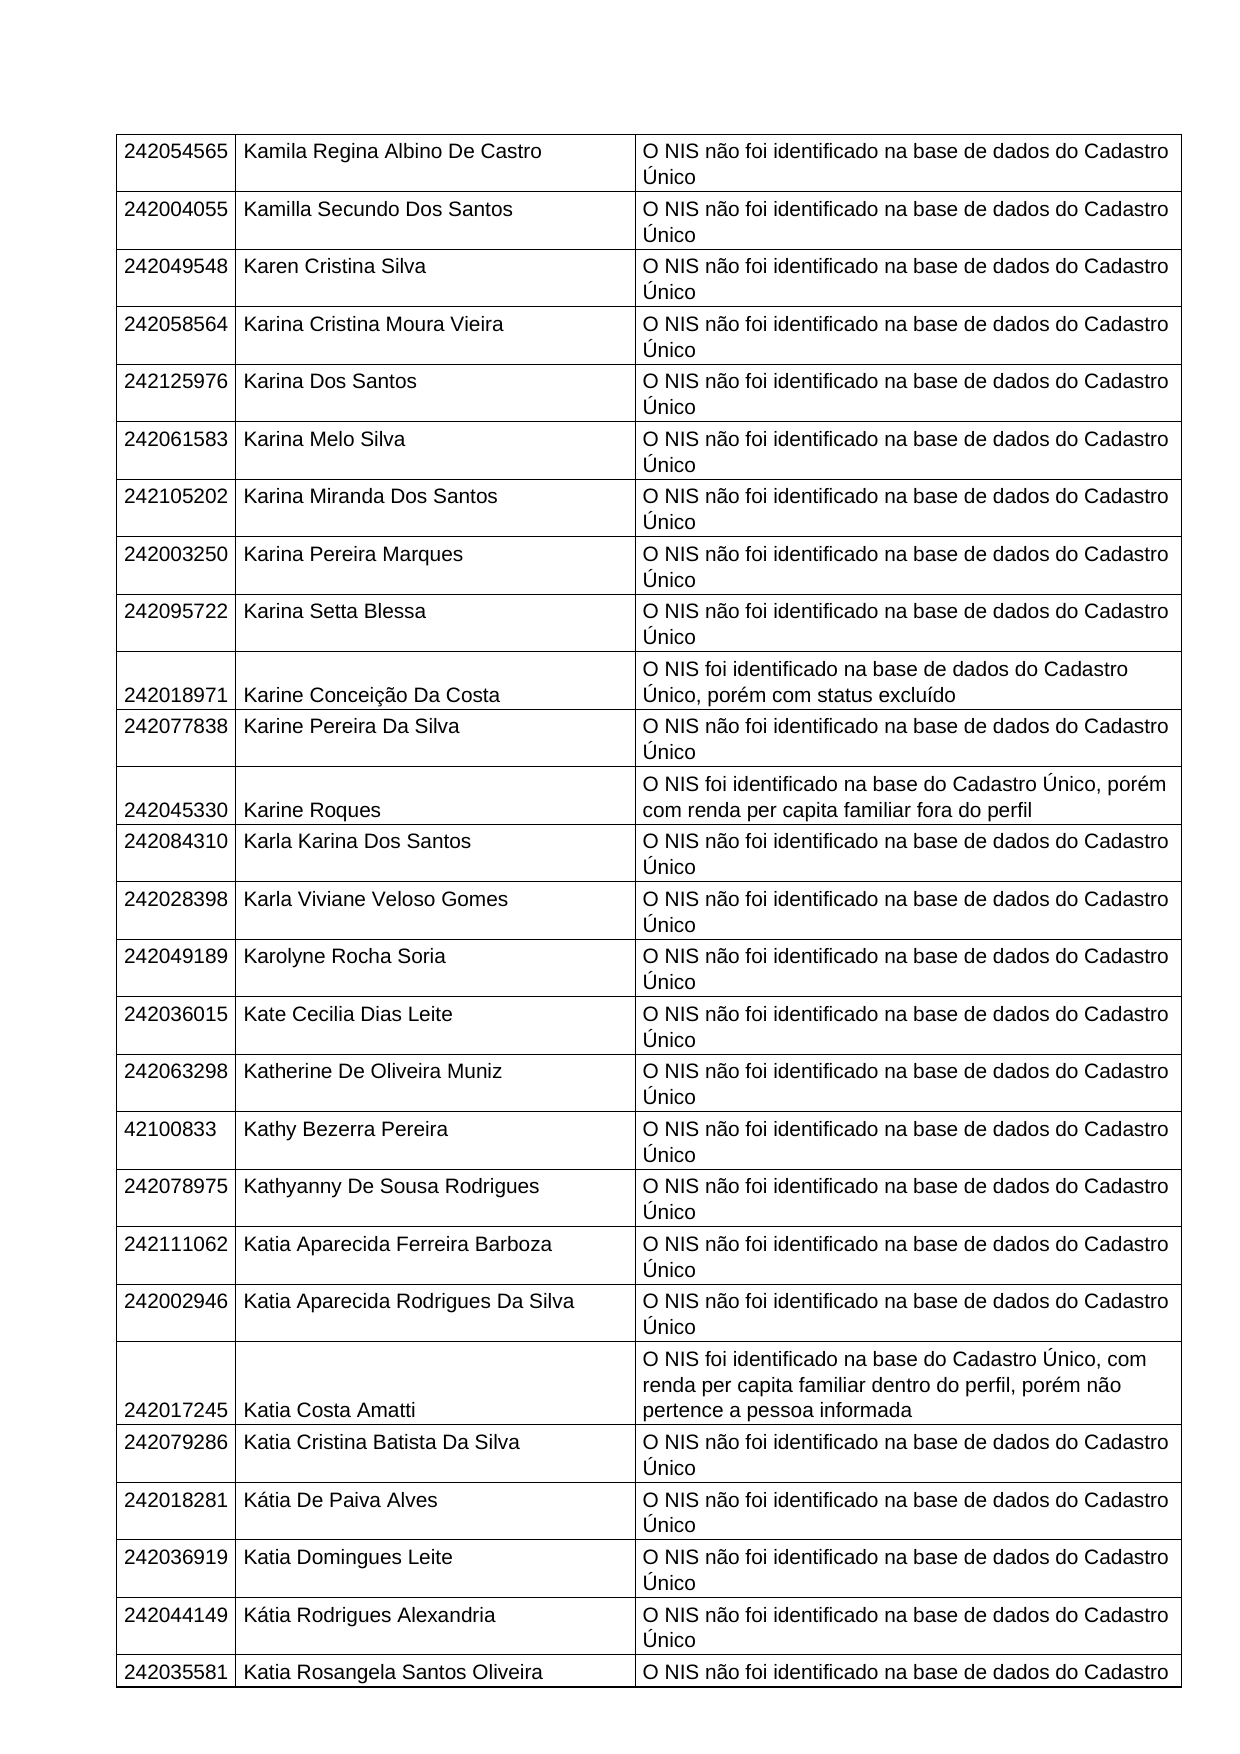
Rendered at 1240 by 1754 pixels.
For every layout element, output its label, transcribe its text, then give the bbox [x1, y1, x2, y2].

table_cell 242095722 [117, 595, 235, 651]
table_cell O NIS foi identificado na base do Cadastro Único, com renda per capita familiar dentro do perfil, porém não pertence a pessoa informada [636, 1342, 1181, 1424]
table_cell O NIS não foi identificado na base de dados do Cadastro Único [636, 710, 1181, 766]
table_cell Kate Cecilia Dias Leite [236, 997, 635, 1053]
table_cell 242004055 [117, 192, 235, 248]
table_cell 242035581 [117, 1655, 235, 1686]
table_cell Katia Cristina Batista Da Silva [236, 1425, 635, 1482]
table_cell Kátia Rodrigues Alexandria [236, 1598, 635, 1654]
table_cell Karine Conceição Da Costa [236, 652, 635, 708]
table_cell O NIS foi identificado na base de dados do Cadastro Único, porém com status excluído [636, 652, 1181, 708]
table_cell O NIS não foi identificado na base de dados do Cadastro Único [636, 250, 1181, 306]
table_cell 242036919 [117, 1540, 235, 1597]
table_cell Katia Aparecida Rodrigues Da Silva [236, 1285, 635, 1341]
table_cell Katia Aparecida Ferreira Barboza [236, 1227, 635, 1283]
table_cell Katherine De Oliveira Muniz [236, 1055, 635, 1111]
table_cell Katia Rosangela Santos Oliveira [236, 1655, 635, 1686]
table_cell Katia Domingues Leite [236, 1540, 635, 1597]
table_cell O NIS não foi identificado na base de dados do Cadastro Único [636, 1540, 1181, 1597]
table_cell 242061583 [117, 422, 235, 478]
table_cell O NIS não foi identificado na base de dados do Cadastro Único [636, 422, 1181, 478]
table_cell O NIS foi identificado na base do Cadastro Único, porém com renda per capita familiar fora do perfil [636, 767, 1181, 823]
table_cell 242054565 [117, 135, 235, 191]
table_cell Karina Setta Blessa [236, 595, 635, 651]
table_cell Kathy Bezerra Pereira [236, 1112, 635, 1168]
table_cell 242002946 [117, 1285, 235, 1341]
table_cell 242084310 [117, 825, 235, 881]
table_cell O NIS não foi identificado na base de dados do Cadastro Único [636, 192, 1181, 248]
table_cell Karina Miranda Dos Santos [236, 480, 635, 536]
table_cell O NIS não foi identificado na base de dados do Cadastro Único [636, 480, 1181, 536]
table_cell 242049189 [117, 940, 235, 996]
table_cell O NIS não foi identificado na base de dados do Cadastro Único [636, 1425, 1181, 1482]
table_cell O NIS não foi identificado na base de dados do Cadastro Único [636, 1055, 1181, 1111]
table_cell 242018281 [117, 1483, 235, 1539]
table_cell Kátia De Paiva Alves [236, 1483, 635, 1539]
table_cell O NIS não foi identificado na base de dados do Cadastro Único [636, 1483, 1181, 1539]
table_cell Kamila Regina Albino De Castro [236, 135, 635, 191]
table_cell 242078975 [117, 1170, 235, 1226]
table_cell 242049548 [117, 250, 235, 306]
table_cell O NIS não foi identificado na base de dados do Cadastro Único [636, 940, 1181, 996]
table_cell 242036015 [117, 997, 235, 1053]
table_cell Karina Cristina Moura Vieira [236, 307, 635, 363]
table_cell Karina Pereira Marques [236, 537, 635, 593]
table_cell 242028398 [117, 882, 235, 938]
table_cell O NIS não foi identificado na base de dados do Cadastro Único [636, 307, 1181, 363]
table_cell 242077838 [117, 710, 235, 766]
table_cell Karolyne Rocha Soria [236, 940, 635, 996]
table_cell O NIS não foi identificado na base de dados do Cadastro Único [636, 595, 1181, 651]
table_cell 242105202 [117, 480, 235, 536]
table_cell O NIS não foi identificado na base de dados do Cadastro Único [636, 1285, 1181, 1341]
table_cell Karina Dos Santos [236, 365, 635, 421]
table_cell O NIS não foi identificado na base de dados do Cadastro Único [636, 365, 1181, 421]
table_cell 242044149 [117, 1598, 235, 1654]
table_cell O NIS não foi identificado na base de dados do Cadastro Único [636, 537, 1181, 593]
table_cell 242045330 [117, 767, 235, 823]
table_cell 242058564 [117, 307, 235, 363]
table_cell Kathyanny De Sousa Rodrigues [236, 1170, 635, 1226]
table_cell O NIS não foi identificado na base de dados do Cadastro Único [636, 1112, 1181, 1168]
table_cell O NIS não foi identificado na base de dados do Cadastro Único [636, 135, 1181, 191]
table_cell 42100833 [117, 1112, 235, 1168]
table_cell Karine Pereira Da Silva [236, 710, 635, 766]
table_cell 242017245 [117, 1342, 235, 1424]
table_cell 242018971 [117, 652, 235, 708]
table_cell O NIS não foi identificado na base de dados do Cadastro Único [636, 1227, 1181, 1283]
table_cell Kamilla Secundo Dos Santos [236, 192, 635, 248]
table_cell Katia Costa Amatti [236, 1342, 635, 1424]
table_cell 242111062 [117, 1227, 235, 1283]
table_cell 242079286 [117, 1425, 235, 1482]
table_cell O NIS não foi identificado na base de dados do Cadastro Único [636, 882, 1181, 938]
table_cell O NIS não foi identificado na base de dados do Cadastro Único [636, 1598, 1181, 1654]
table_cell O NIS não foi identificado na base de dados do Cadastro Único [636, 997, 1181, 1053]
table_cell Karine Roques [236, 767, 635, 823]
table_cell 242003250 [117, 537, 235, 593]
table_cell Karla Viviane Veloso Gomes [236, 882, 635, 938]
table_cell O NIS não foi identificado na base de dados do Cadastro Único [636, 1170, 1181, 1226]
table_cell O NIS não foi identificado na base de dados do Cadastro [636, 1655, 1181, 1686]
table_cell Karina Melo Silva [236, 422, 635, 478]
table_cell Karla Karina Dos Santos [236, 825, 635, 881]
table_cell 242125976 [117, 365, 235, 421]
table_cell Karen Cristina Silva [236, 250, 635, 306]
table_cell O NIS não foi identificado na base de dados do Cadastro Único [636, 825, 1181, 881]
table_cell 242063298 [117, 1055, 235, 1111]
